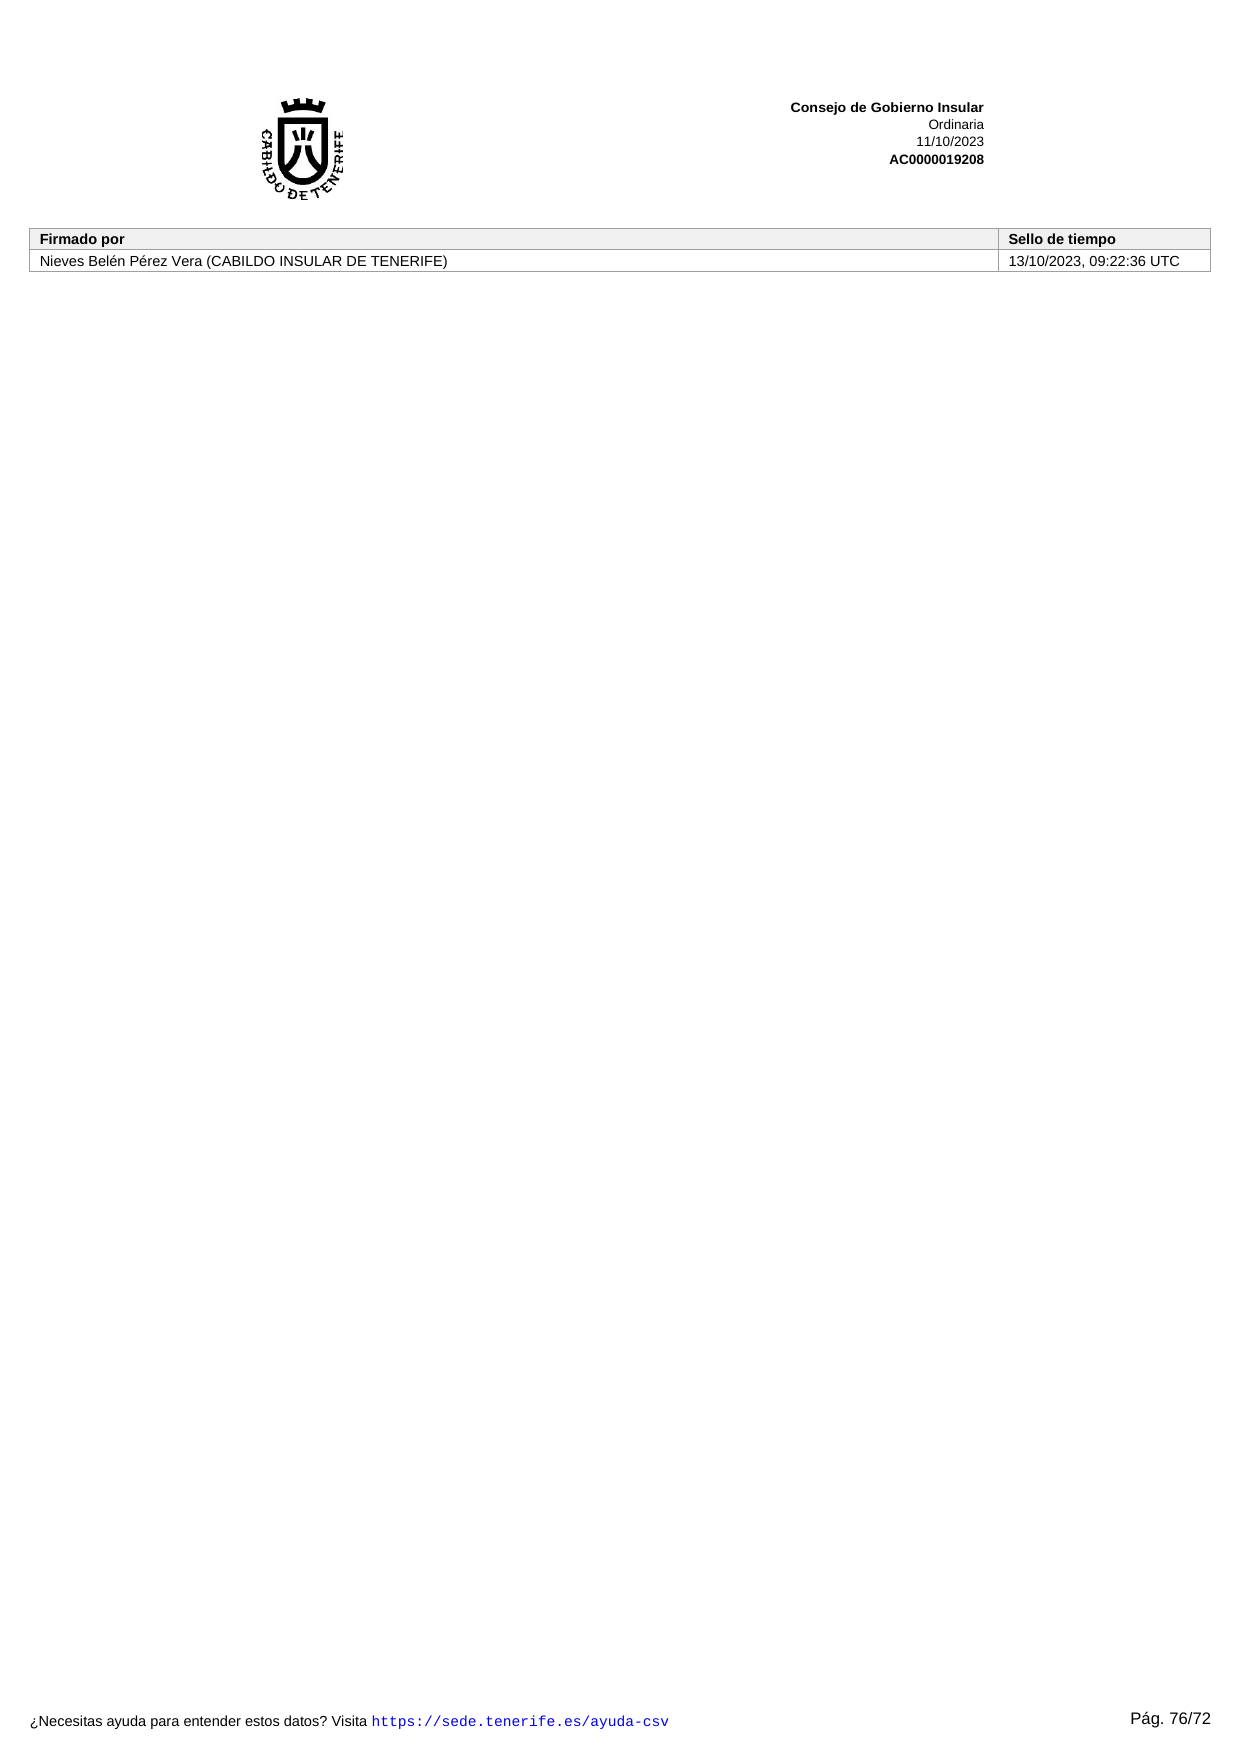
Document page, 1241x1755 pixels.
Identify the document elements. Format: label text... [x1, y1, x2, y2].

table_header Firmado por [30, 229, 998, 249]
table_cell 13/10/2023, 09:22:36 UTC [999, 250, 1210, 271]
table_cell Nieves Belén Pérez Vera (CABILDO INSULAR DE TENERIFE) [30, 250, 998, 271]
table_header Sello de tiempo [999, 229, 1210, 249]
